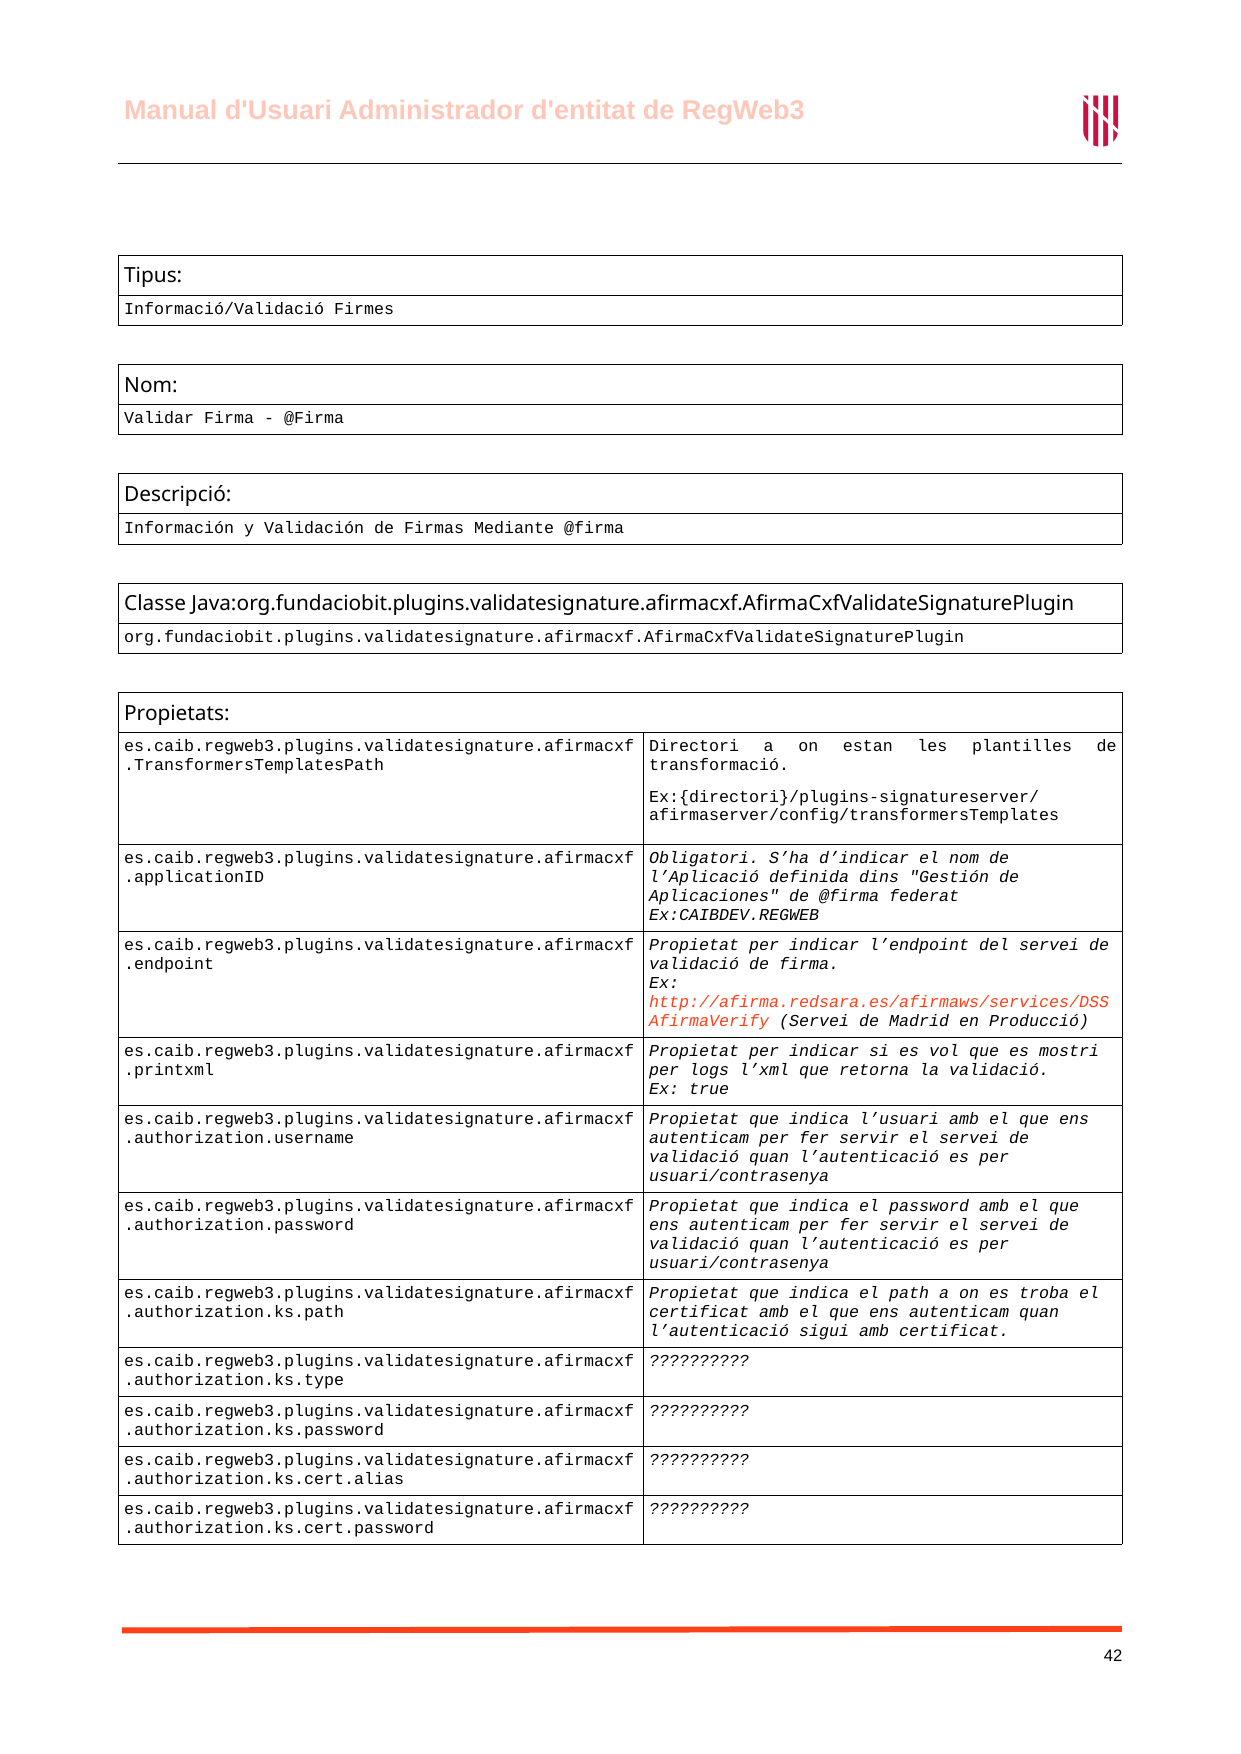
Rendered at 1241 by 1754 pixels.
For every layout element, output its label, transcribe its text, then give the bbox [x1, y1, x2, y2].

table_cell ?????????? [644, 1496, 1122, 1544]
table_header Classe Java:org.fundaciobit.plugins.validatesignature.afirmacxf.AfirmaCxfValidateSignaturePlugin [119, 584, 1122, 623]
table_header Tipus: [119, 256, 1122, 294]
table_cell es.caib.regweb3.plugins.validatesignature.afirmacxf.authorization.username [119, 1106, 643, 1192]
table_cell es.caib.regweb3.plugins.validatesignature.afirmacxf.authorization.ks.cert.password [119, 1496, 643, 1544]
table_cell es.caib.regweb3.plugins.validatesignature.afirmacxf.applicationID [119, 845, 643, 931]
table_header Descripció: [119, 474, 1122, 513]
table_cell Obligatori. S’ha d’indicar el nom de l’Aplicació definida dins "Gestión de Aplicaciones" de @firma federat Ex:CAIBDEV.REGWEB [644, 845, 1122, 931]
table_cell Validar Firma - @Firma [119, 405, 1122, 434]
table_cell es.caib.regweb3.plugins.validatesignature.afirmacxf.authorization.password [119, 1193, 643, 1279]
table_cell Directori a on estan les plantilles de transformació. Ex:{directori}/plugins-signatureserver/afirmaserver/config/transformersTemplates [644, 733, 1122, 844]
table_cell ?????????? [644, 1397, 1122, 1446]
table_cell ?????????? [644, 1447, 1122, 1495]
table_cell es.caib.regweb3.plugins.validatesignature.afirmacxf.endpoint [119, 932, 643, 1037]
table_cell es.caib.regweb3.plugins.validatesignature.afirmacxf.printxml [119, 1038, 643, 1105]
table_cell Propietat per indicar si es vol que es mostri per logs l’xml que retorna la validació. Ex: true [644, 1038, 1122, 1105]
table_cell org.fundaciobit.plugins.validatesignature.afirmacxf.AfirmaCxfValidateSignaturePlugin [119, 624, 1122, 653]
picture [1080, 93, 1121, 148]
table_cell ?????????? [644, 1348, 1122, 1396]
table_cell es.caib.regweb3.plugins.validatesignature.afirmacxf.authorization.ks.type [119, 1348, 643, 1396]
table_cell Propietat per indicar l’endpoint del servei de validació de firma. Ex: http://afirma.redsara.es/afirmaws/services/DSSAfirmaVerify (Servei de Madrid en Producció) [644, 932, 1122, 1037]
table_cell Propietat que indica el password amb el que ens autenticam per fer servir el servei de validació quan l’autenticació es per usuari/contrasenya [644, 1193, 1122, 1279]
table_cell es.caib.regweb3.plugins.validatesignature.afirmacxf.authorization.ks.cert.alias [119, 1447, 643, 1495]
table_header Nom: [119, 365, 1122, 404]
table_cell es.caib.regweb3.plugins.validatesignature.afirmacxf.authorization.ks.path [119, 1280, 643, 1347]
table_cell Información y Validación de Firmas Mediante @firma [119, 514, 1122, 544]
table_cell es.caib.regweb3.plugins.validatesignature.afirmacxf.TransformersTemplatesPath [119, 733, 643, 844]
table_cell Propietat que indica l’usuari amb el que ens autenticam per fer servir el servei de validació quan l’autenticació es per usuari/contrasenya [644, 1106, 1122, 1192]
table_cell Propietat que indica el path a on es troba el certificat amb el que ens autenticam quan l’autenticació sigui amb certificat. [644, 1280, 1122, 1347]
table_cell es.caib.regweb3.plugins.validatesignature.afirmacxf.authorization.ks.password [119, 1397, 643, 1446]
table_header Propietats: [119, 693, 1122, 732]
table_cell Informació/Validació Firmes [119, 296, 1122, 325]
